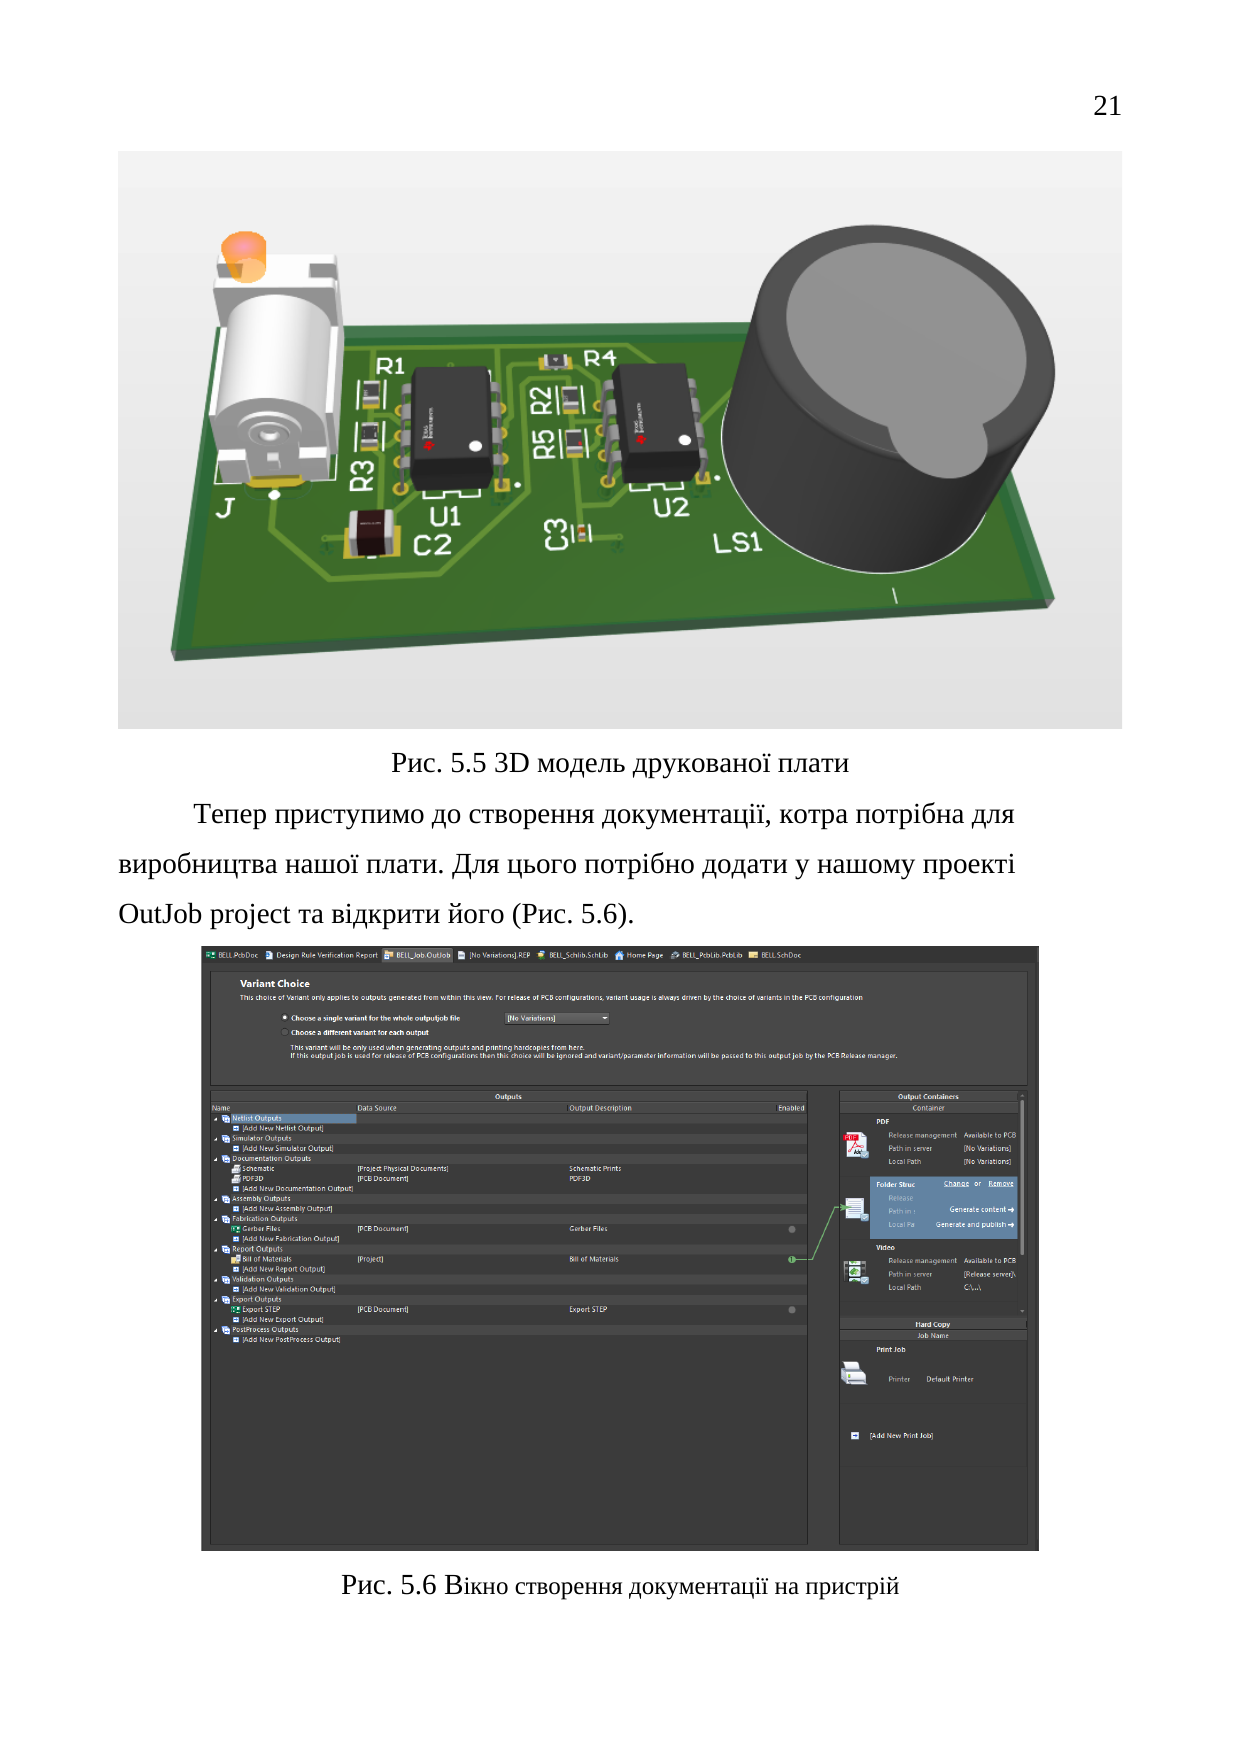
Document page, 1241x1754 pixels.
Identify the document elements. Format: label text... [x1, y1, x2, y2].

text Рис. 5.6 Вікно створення документації на пристрій [118, 1551, 1122, 1601]
picture [118, 151, 1123, 729]
picture [201, 946, 1039, 1551]
text Тепер приступимо до створення документації, котра потрібна для виробництва нашої плати. Для цього потрібно додати у нашому проекті [118, 796, 1122, 879]
text OutJob project та відкрити його (Рис. 5.6). [118, 896, 1122, 930]
text Рис. 5.5 3D модель друкованої плати [118, 729, 1122, 779]
